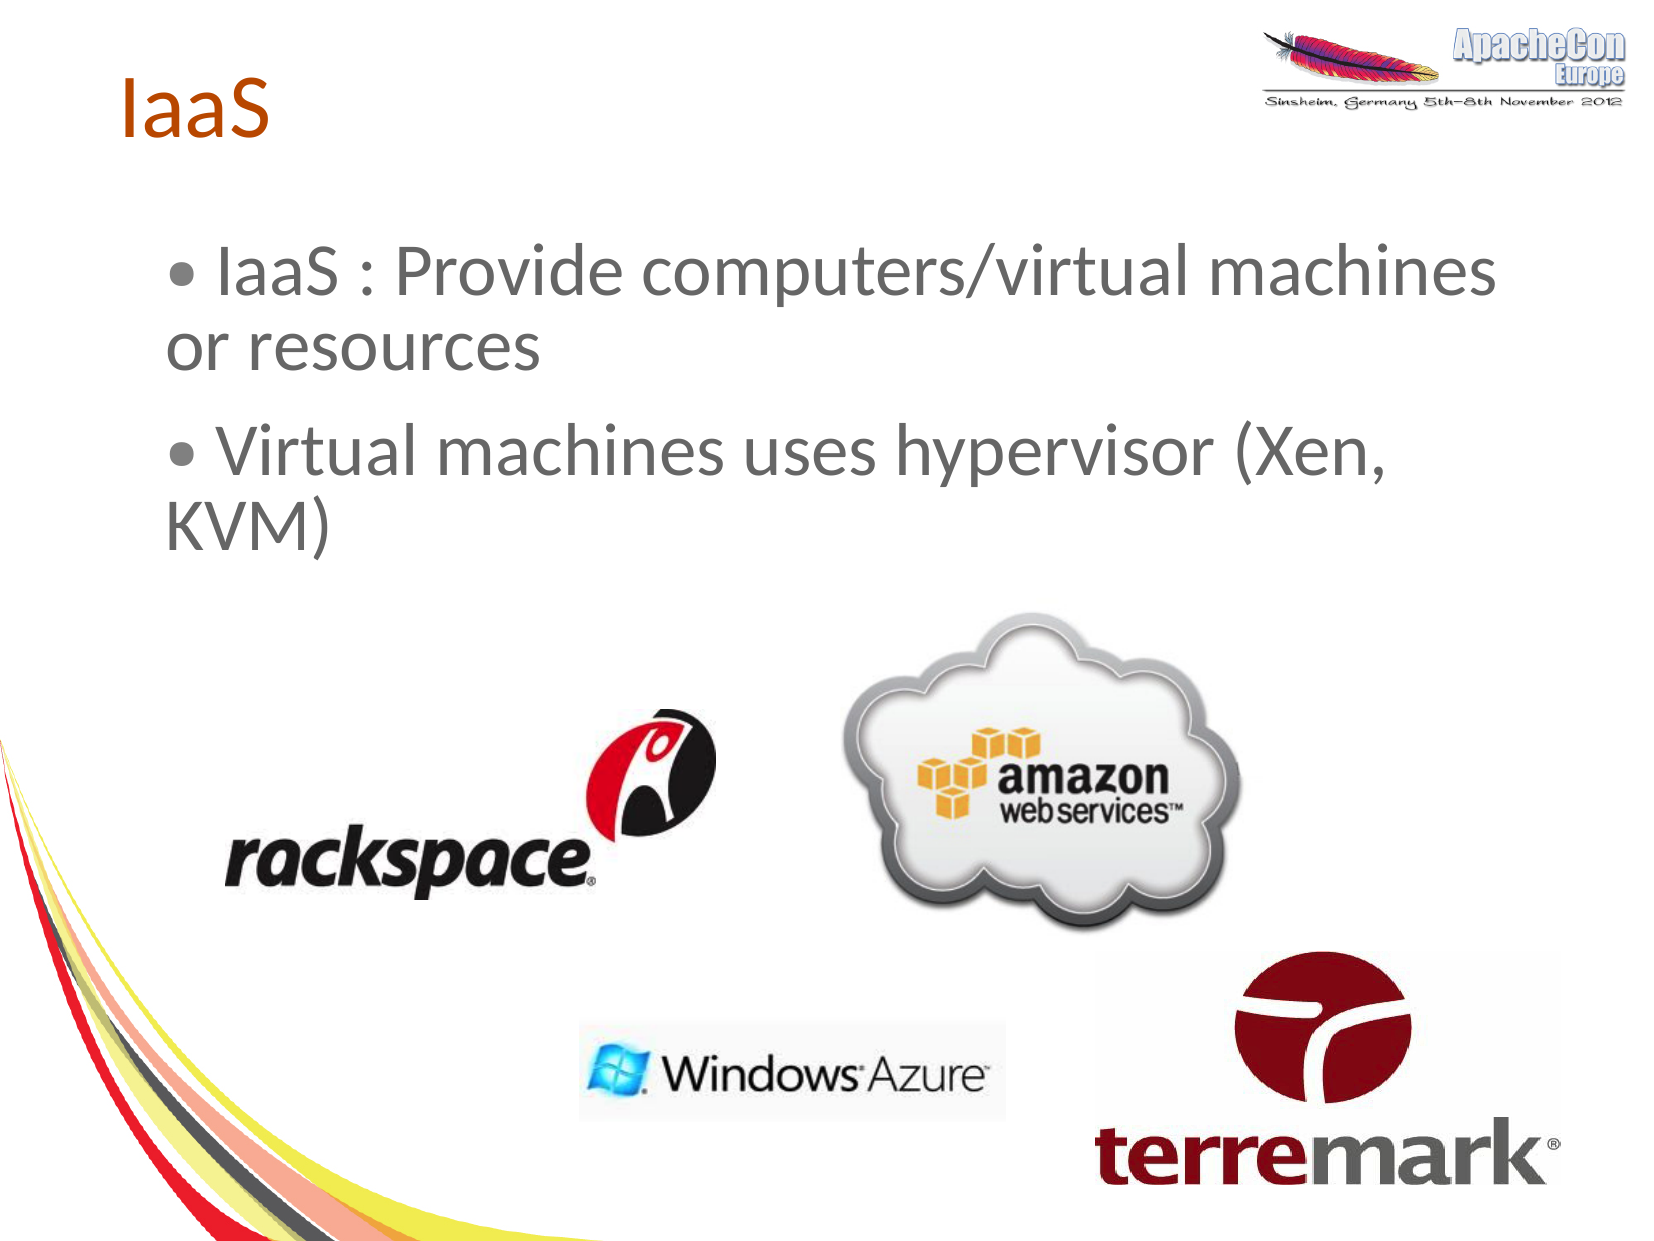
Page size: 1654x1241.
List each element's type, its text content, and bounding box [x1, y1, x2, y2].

title IaaS [59, 59, 1418, 171]
picture [0, 0, 1654, 1241]
list IaaS : Provide computers/virtual machines or resources Virtual machines uses hypervisor (Xen, KVM) [147, 239, 1576, 1126]
